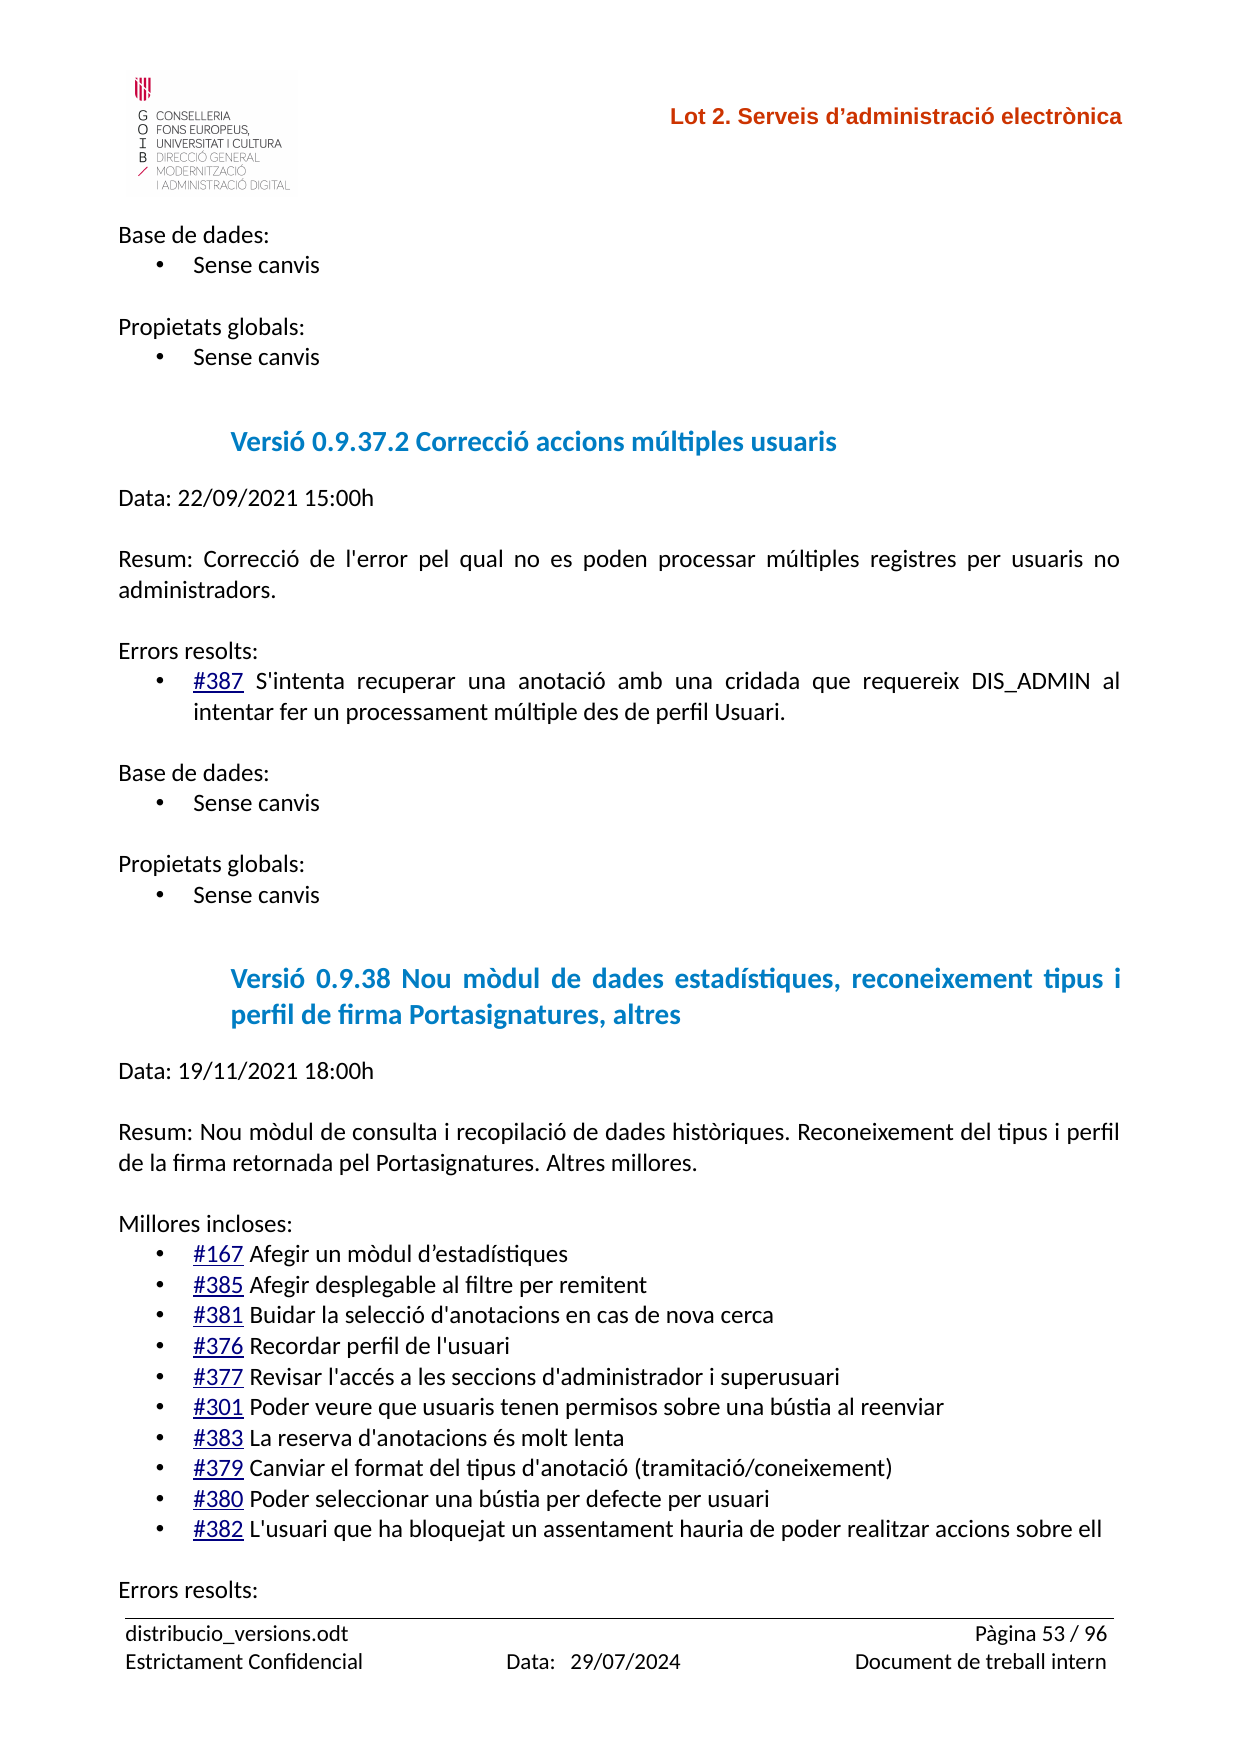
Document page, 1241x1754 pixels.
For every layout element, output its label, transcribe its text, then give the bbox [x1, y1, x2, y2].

subtitle Versió 0.9.38 Nou mòdul de dades estadístiques, reconeixement tipus i perfil de firma Portasignatures, altres [153, 961, 1122, 1032]
list Sense canvis [156, 787, 1122, 818]
list #387 S'intenta recuperar una anotació amb una cridada que requereix DIS_ADMIN al intentar fer un processament múltiple des de perfil Usuari. [156, 665, 1122, 726]
text Data: 19/11/2021 18:00h [118, 1056, 1122, 1086]
list #382 L'usuari que ha bloquejat un assentament hauria de poder realitzar accions sobre ell [156, 1513, 1122, 1544]
list #167 Afegir un mòdul d’estadístiques [156, 1239, 1122, 1269]
list #301 Poder veure que usuaris tenen permisos sobre una bústia al reenviar [156, 1391, 1122, 1422]
text Resum: Correcció de l'error pel qual no es poden processar múltiples registres per usuaris no administradors. [118, 543, 1122, 604]
list Sense canvis [156, 250, 1122, 280]
text Data: 22/09/2021 15:00h [118, 482, 1122, 513]
picture [126, 70, 299, 197]
subtitle Versió 0.9.37.2 Correcció accions múltiples usuaris [153, 423, 1122, 458]
list #381 Buidar la selecció d'anotacions en cas de nova cerca [156, 1300, 1122, 1330]
list Sense canvis [156, 341, 1122, 372]
text Millores incloses: [118, 1208, 1122, 1239]
text Propietats globals: [118, 311, 1122, 341]
text Base de dades: [118, 757, 1122, 787]
text Resum: Nou mòdul de consulta i recopilació de dades històriques. Reconeixement del tipus i perfil de la firma retornada pel Portasignatures. Altres millores. [118, 1117, 1122, 1178]
text Errors resolts: [118, 635, 1122, 665]
list #376 Recordar perfil de l'usuari [156, 1330, 1122, 1361]
list #379 Canviar el format del tipus d'anotació (tramitació/coneixement) [156, 1452, 1122, 1483]
list #380 Poder seleccionar una bústia per defecte per usuari [156, 1483, 1122, 1513]
text Errors resolts: [118, 1574, 1122, 1605]
list Sense canvis [156, 879, 1122, 909]
list #385 Afegir desplegable al filtre per remitent [156, 1269, 1122, 1300]
text Propietats globals: [118, 848, 1122, 879]
list #383 La reserva d'anotacions és molt lenta [156, 1422, 1122, 1452]
list #377 Revisar l'accés a les seccions d'administrador i superusuari [156, 1361, 1122, 1391]
text Base de dades: [118, 219, 1122, 250]
